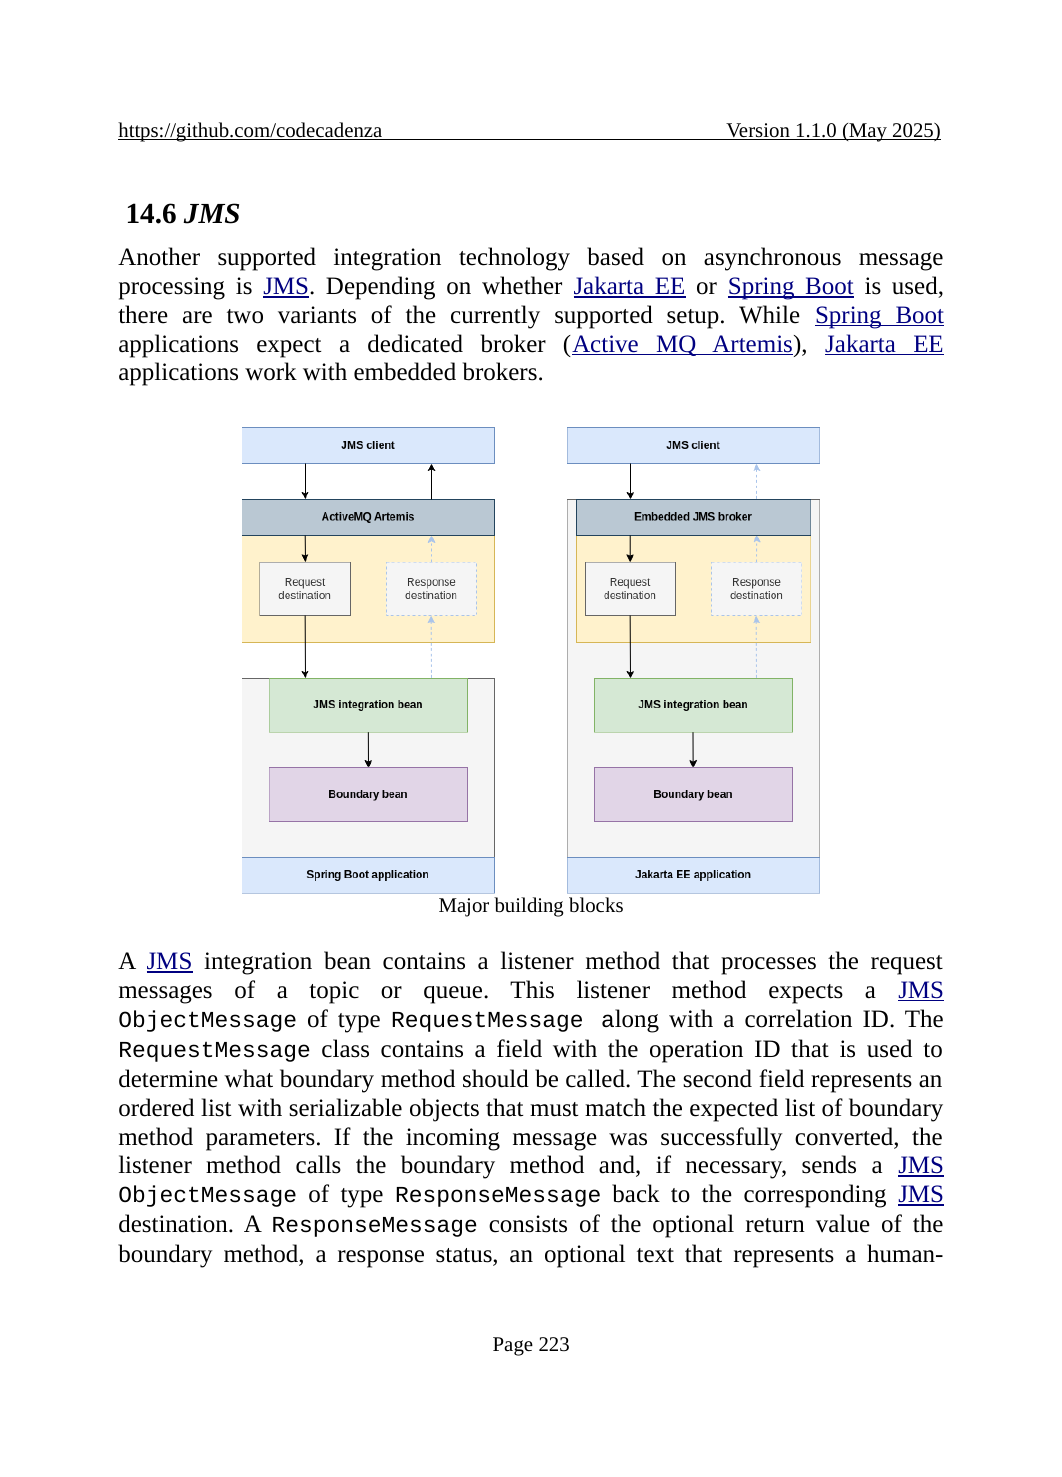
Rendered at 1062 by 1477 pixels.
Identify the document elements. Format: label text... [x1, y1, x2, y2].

text A JMS integration bean contains a listener method that processes the request messages of a topic or queue. This listener method expects a JMS ObjectMessage of type RequestMessage along with a correlation ID. The RequestMessage class contains a field with the operation ID that is used to determine what boundary method should be called. The second field represents an ordered list with serializable objects that must match the expected list of boundary method parameters. If the incoming message was successfully converted, the listener method calls the boundary method and, if necessary, sends a JMS ObjectMessage of type ResponseMessage back to the corresponding JMS destination. A ResponseMessage consists of the optional return value of the boundary method, a response status, an optional text that represents a human- [118, 946, 944, 1268]
text Major building blocks [242, 894, 820, 917]
subtitle JMS [118, 196, 944, 230]
picture [242, 427, 820, 894]
text Another supported integration technology based on asynchronous message processing is JMS. Depending on whether Jakarta EE or Spring Boot is used, there are two variants of the currently supported setup. While Spring Boot applications expect a dedicated broker (Active MQ Artemis), Jakarta EE applications work with embedded brokers. [118, 242, 944, 386]
